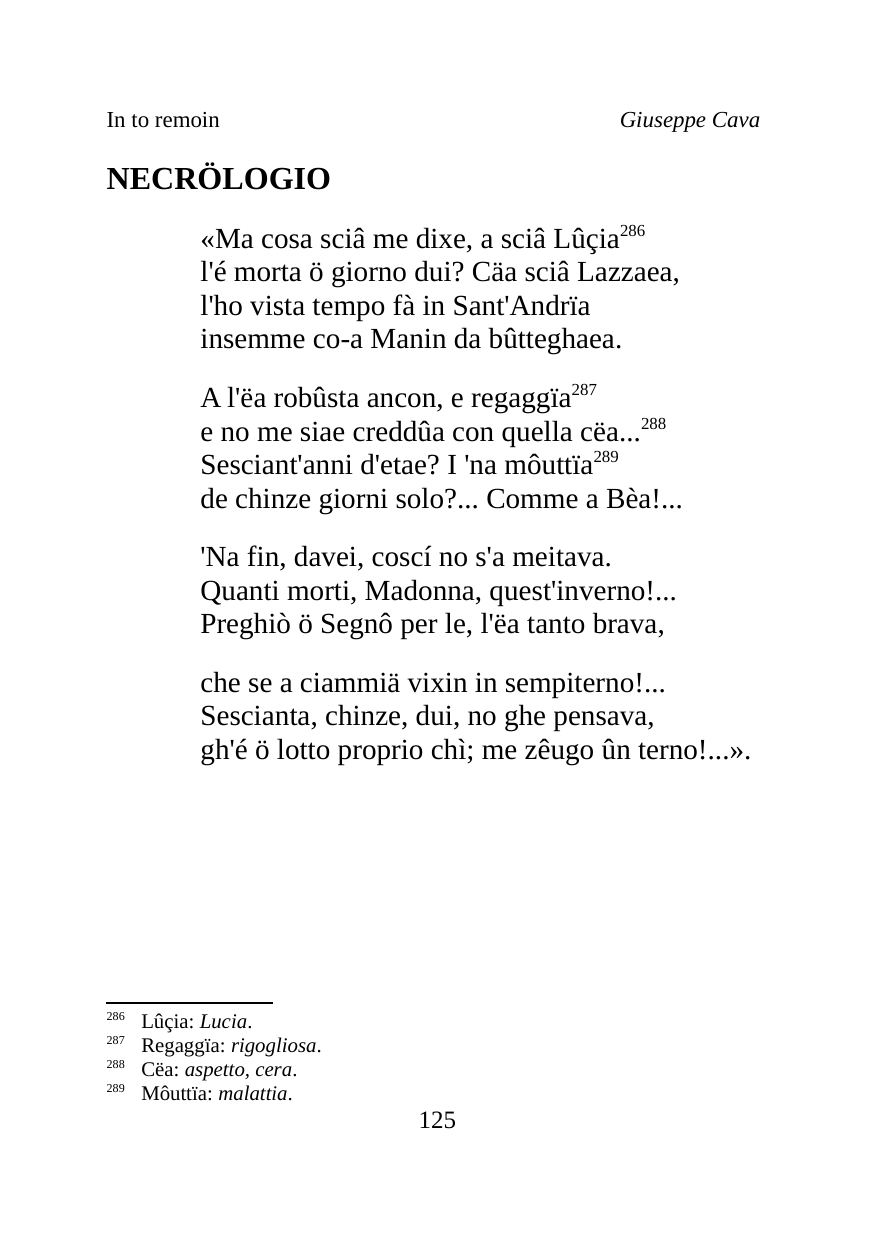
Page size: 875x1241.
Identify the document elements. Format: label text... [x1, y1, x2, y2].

subtitle NECRÖLOGIO [106, 159, 768, 196]
text Lûçia: Lucia. [106, 1009, 768, 1033]
text A l'ëa robûsta ancon, e regaggïa e no me siae creddûa con quella cëa... Sesciant'anni d'etae? I 'na môuttïa de chinze giorni solo?... Comme a Bèa!... [200, 380, 768, 514]
text Regaggïa: rigogliosa. [106, 1033, 768, 1057]
text «Ma cosa sciâ me dixe, a sciâ Lûçia l'é morta ö giorno dui? Cäa sciâ Lazzaea, l'ho vista tempo fà in Sant'Andrïa insemme co-a Manin da bûtteghaea. [200, 221, 768, 355]
text Cëa: aspetto, cera. [106, 1057, 768, 1081]
text Môuttïa: malattia. [106, 1081, 768, 1105]
text 'Na fin, davei, coscí no s'a meitava. Quanti morti, Madonna, quest'inverno!... Preghiò ö Segnô per le, l'ëa tanto brava, [200, 539, 768, 640]
text che se a ciammiä vixin in sempiterno!... Sescianta, chinze, dui, no ghe pensava, gh'é ö lotto proprio chì; me zêugo ûn terno!...». [200, 665, 768, 766]
